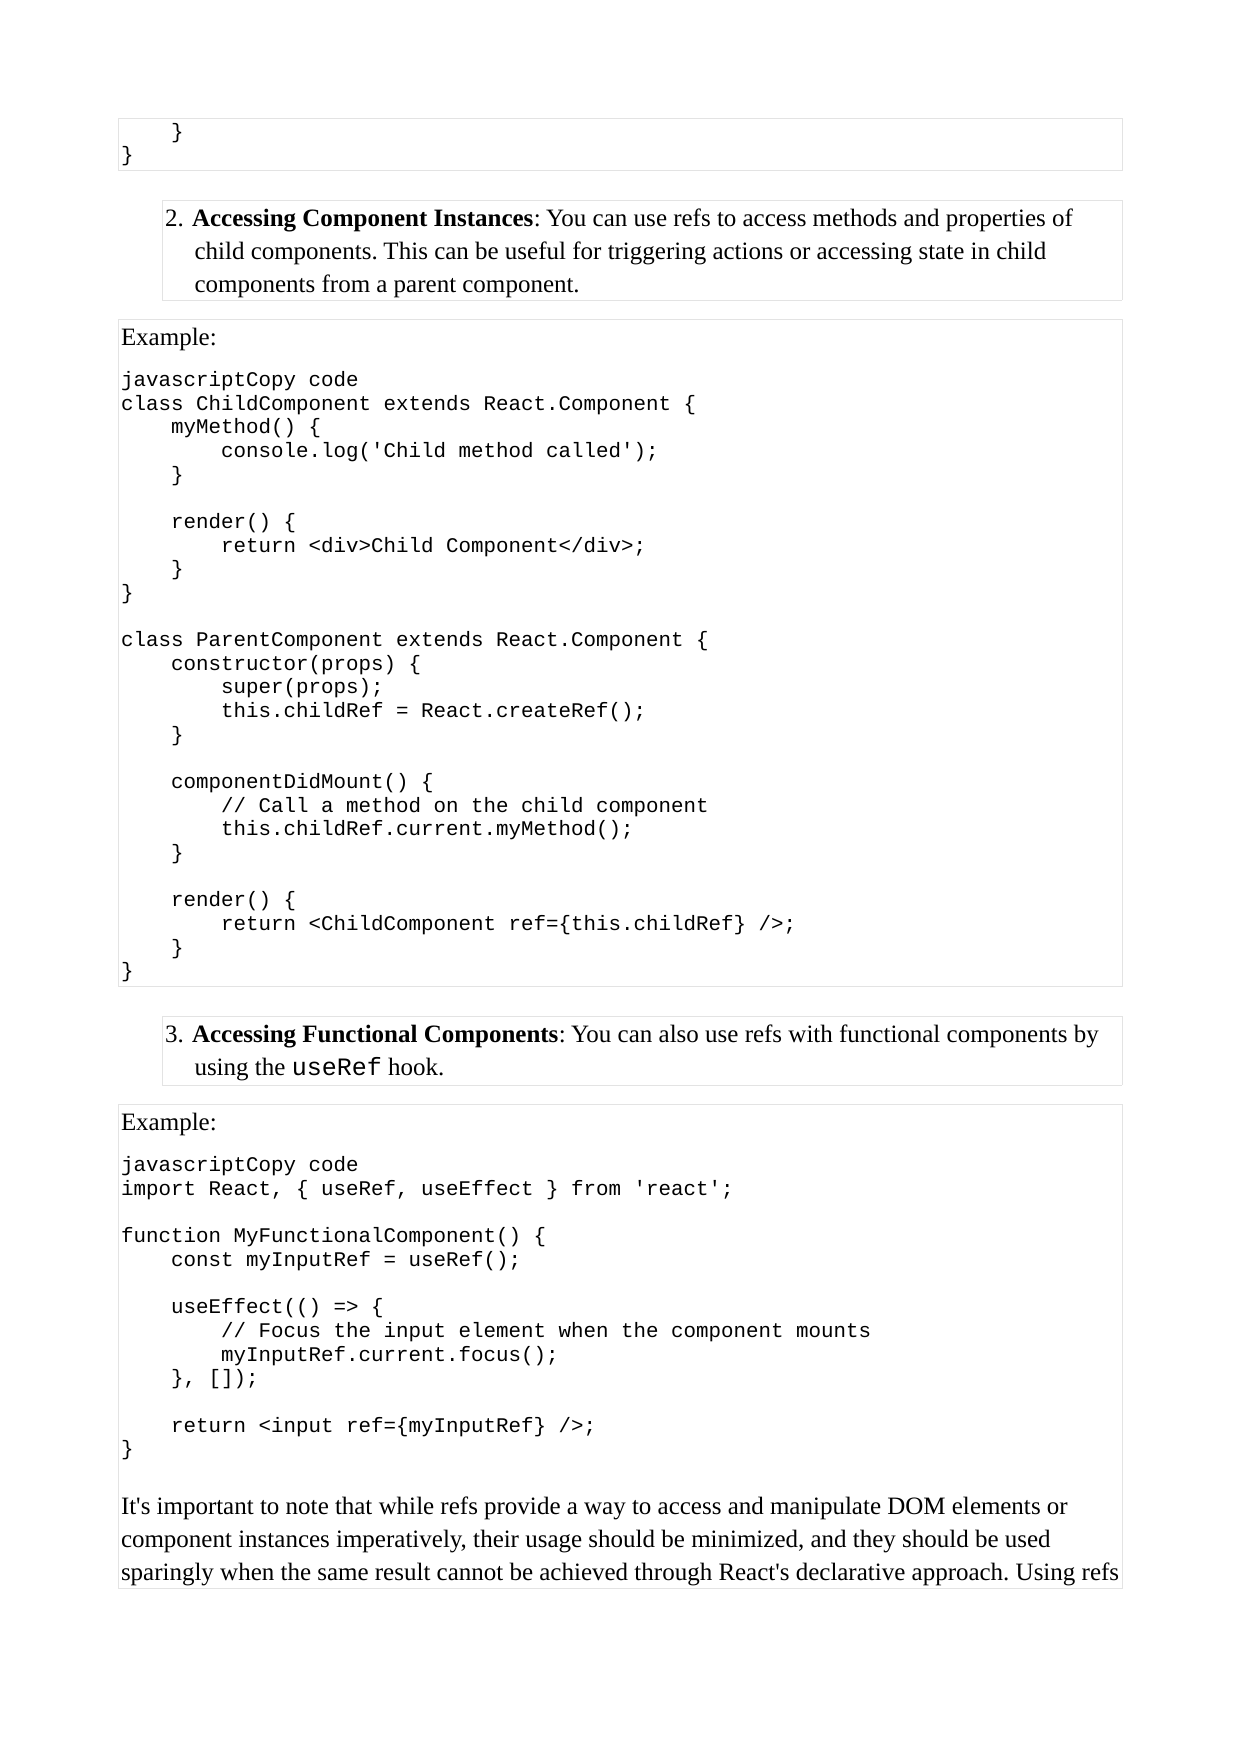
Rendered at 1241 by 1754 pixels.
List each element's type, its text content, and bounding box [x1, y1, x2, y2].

text super(props); [119, 674, 1122, 698]
text useEffect(() => { [119, 1294, 1122, 1317]
text // Focus the input element when the component mounts [119, 1317, 1122, 1341]
text } [119, 556, 1122, 579]
text this.childRef = React.createRef(); [119, 698, 1122, 721]
text } [119, 958, 1122, 986]
text return <ChildComponent ref={this.childRef} />; [119, 910, 1122, 934]
text return <div>Child Component</div>; [119, 532, 1122, 556]
text } [119, 721, 1122, 747]
text Example: [119, 1105, 1122, 1136]
text myMethod() { [119, 414, 1122, 437]
text import React, { useRef, useEffect } from 'react'; [119, 1176, 1122, 1202]
text } [119, 934, 1122, 958]
text constructor(props) { [119, 650, 1122, 674]
text } [119, 839, 1122, 866]
text this.childRef.current.myMethod(); [119, 816, 1122, 839]
text Example: [119, 320, 1122, 350]
text }, []); [119, 1365, 1122, 1391]
text function MyFunctionalComponent() { [119, 1223, 1122, 1246]
text myInputRef.current.focus(); [119, 1341, 1122, 1365]
text } [119, 1436, 1122, 1462]
list Accessing Functional Components: You can also use refs with functional components by using the useRef hook. [163, 1017, 1122, 1085]
text render() { [119, 887, 1122, 910]
text javascriptCopy code [119, 1152, 1122, 1176]
text return <input ref={myInputRef} />; [119, 1412, 1122, 1436]
text } [119, 461, 1122, 487]
text javascriptCopy code [119, 367, 1122, 390]
list Accessing Component Instances: You can use refs to access methods and properties of child components. This can be useful for triggering actions or accessing state in child components from a parent component. [163, 201, 1122, 300]
text class ParentComponent extends React.Component { [119, 627, 1122, 650]
text // Call a method on the child component [119, 792, 1122, 816]
text componentDidMount() { [119, 768, 1122, 792]
text const myInputRef = useRef(); [119, 1246, 1122, 1273]
text } [119, 142, 1122, 170]
text class ChildComponent extends React.Component { [119, 390, 1122, 414]
text console.log('Child method called'); [119, 437, 1122, 461]
text It's important to note that while refs provide a way to access and manipulate DOM elements or component instances imperatively, their usage should be minimized, and they should be used sparingly when the same result cannot be achieved through React's declarative approach. Using refs [119, 1489, 1122, 1588]
text } [119, 119, 1122, 142]
text } [119, 579, 1122, 606]
text render() { [119, 508, 1122, 532]
